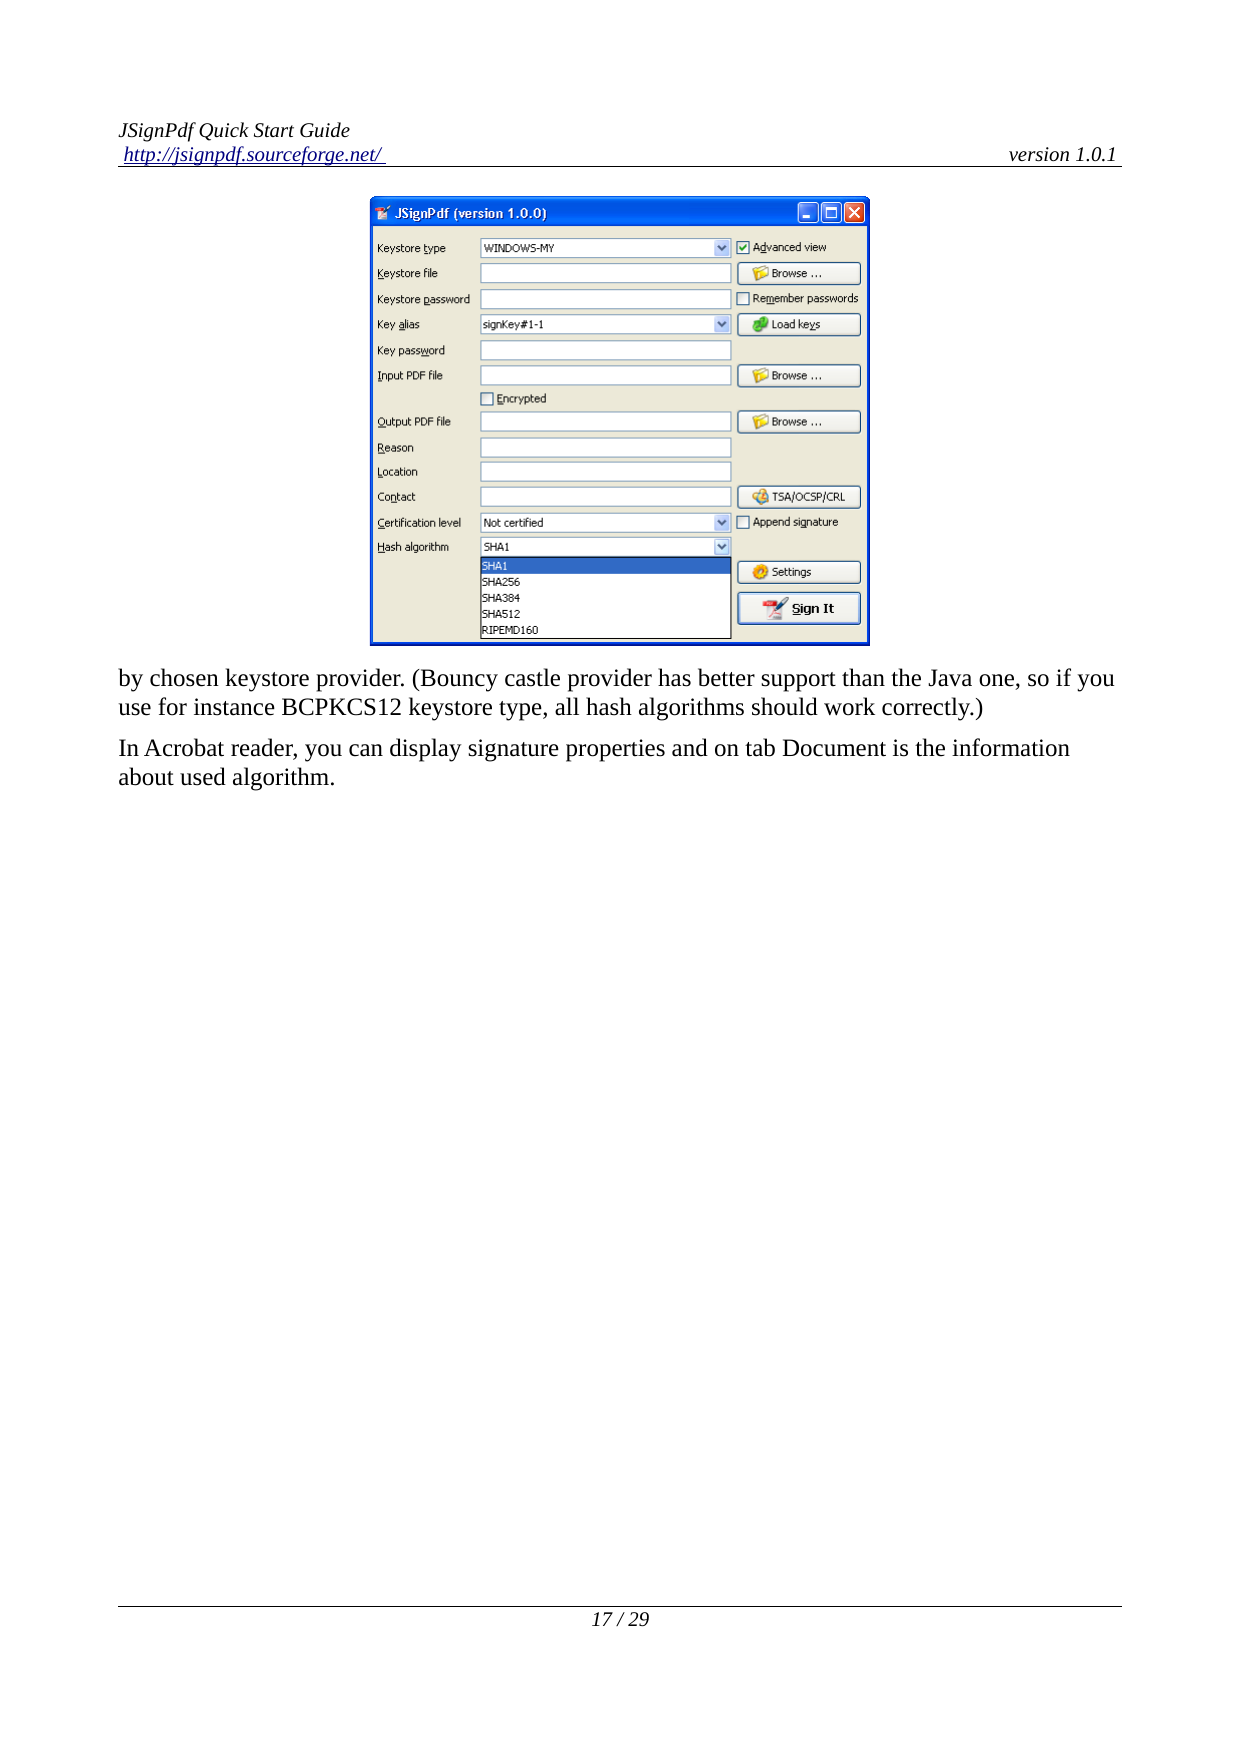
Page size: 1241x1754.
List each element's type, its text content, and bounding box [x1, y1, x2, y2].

text In Acrobat reader, you can display signature properties and on tab Document is the information about used algorithm. [118, 733, 1122, 791]
text by chosen keystore provider. (Bouncy castle provider has better support than the Java one, so if you use for instance BCPKCS12 keystore type, all hash algorithms should work correctly.) [118, 646, 1122, 721]
picture [369, 196, 870, 646]
